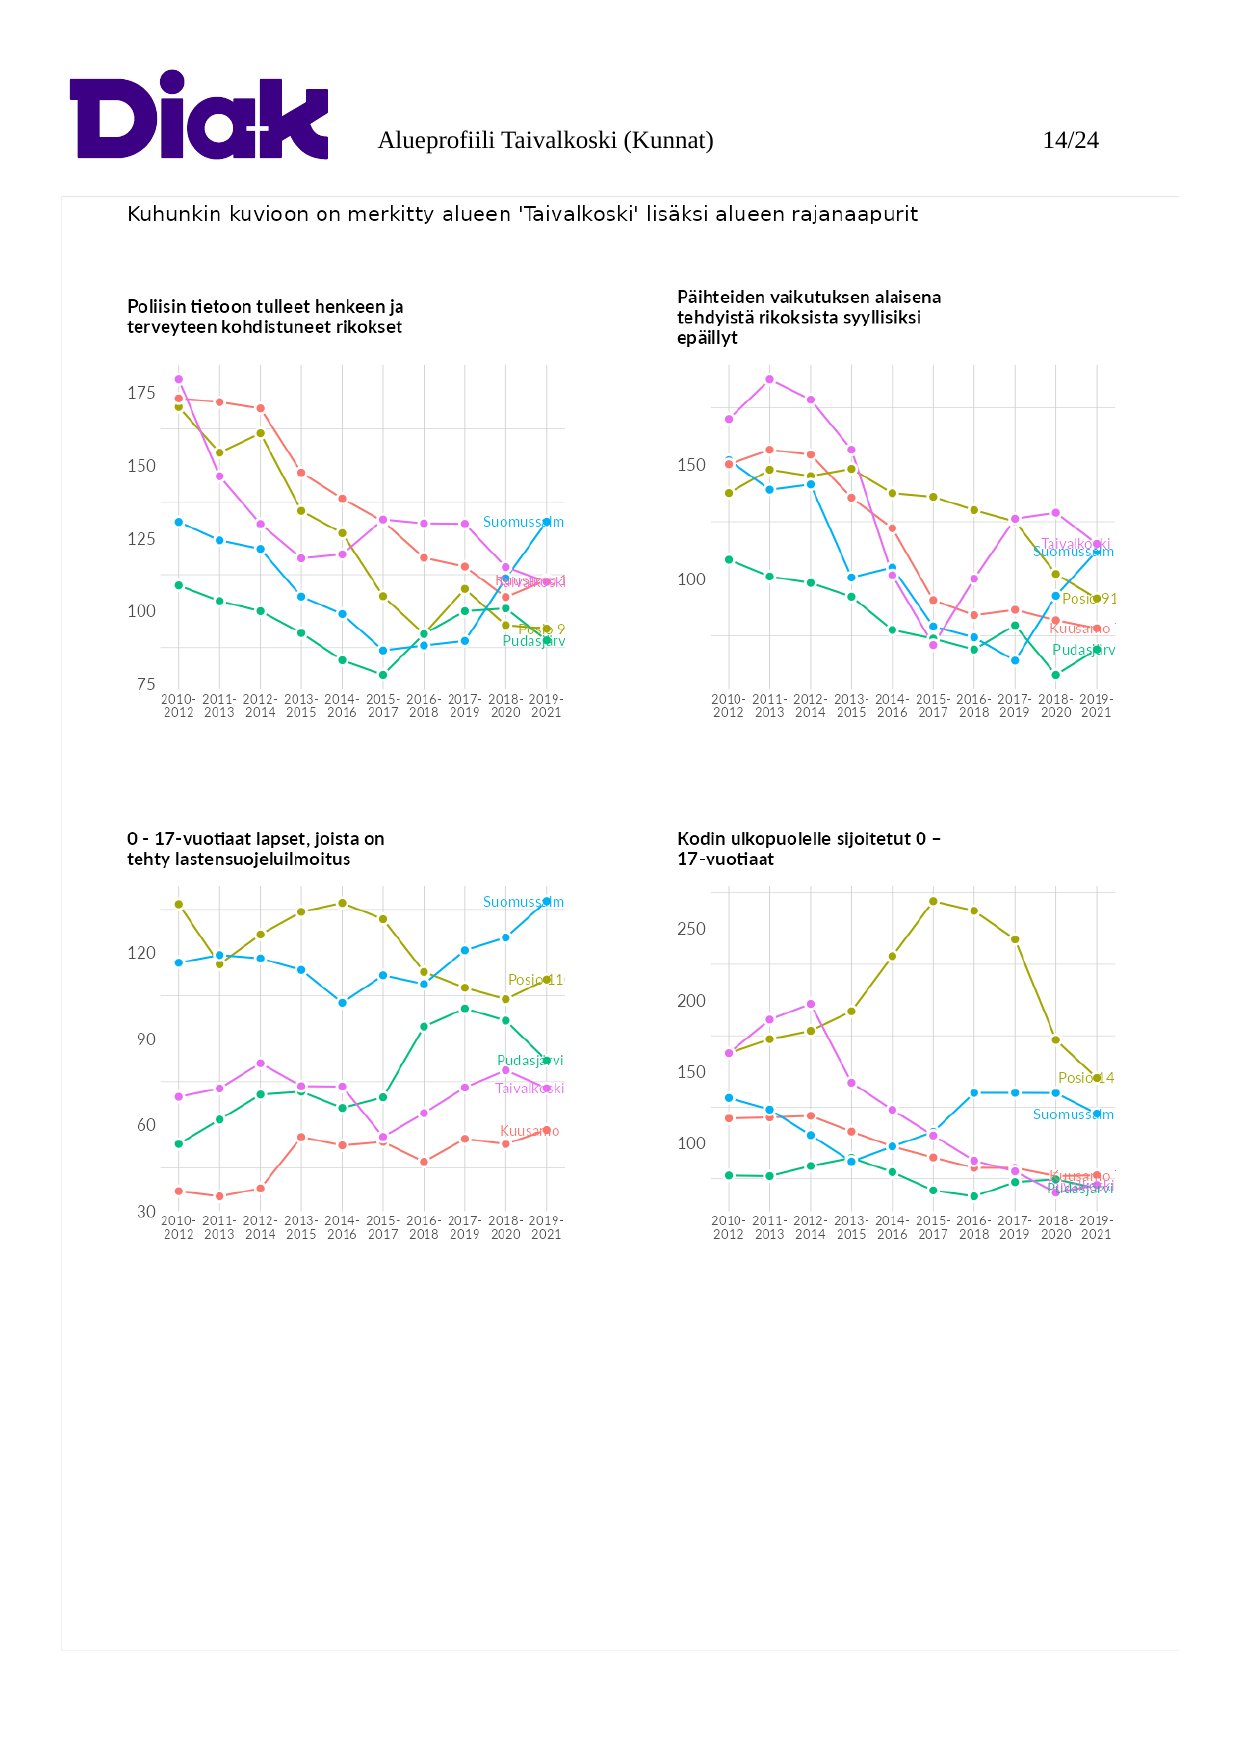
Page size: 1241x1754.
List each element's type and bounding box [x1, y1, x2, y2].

picture [61, 196, 1179, 1651]
